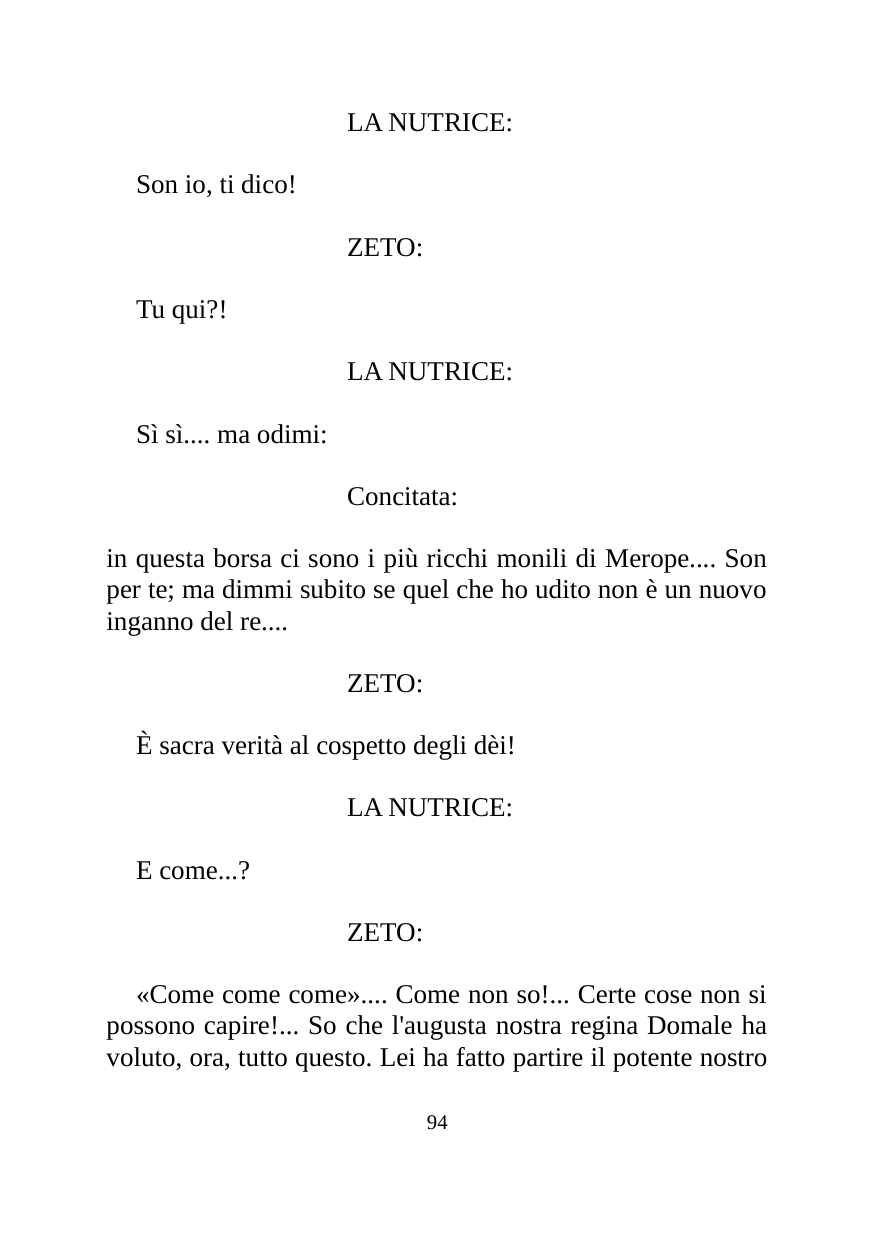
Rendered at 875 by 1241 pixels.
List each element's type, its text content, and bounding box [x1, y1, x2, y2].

text Son io, ti dico! [106, 168, 768, 200]
text «Come come come».... Come non so!... Certe cose non si possono capire!... So che l'augusta nostra regina Domale ha voluto, ora, tutto questo. Lei ha fatto partire il potente nostro [106, 978, 768, 1072]
text È sacra verità al cospetto degli dèi! [106, 729, 768, 760]
text ZETO: [347, 231, 768, 262]
text E come...? [106, 854, 768, 885]
text Sì sì.... ma odimi: [106, 418, 768, 449]
text Concitata: [347, 480, 768, 511]
text LA NUTRICE: [347, 106, 768, 137]
text LA NUTRICE: [347, 791, 768, 823]
text LA NUTRICE: [347, 355, 768, 387]
text ZETO: [347, 667, 768, 698]
text ZETO: [347, 916, 768, 947]
text in questa borsa ci sono i più ricchi monili di Merope.... Son per te; ma dimmi subito se quel che ho udito non è un nuovo inganno del re.... [106, 542, 768, 636]
text Tu qui?! [106, 293, 768, 324]
